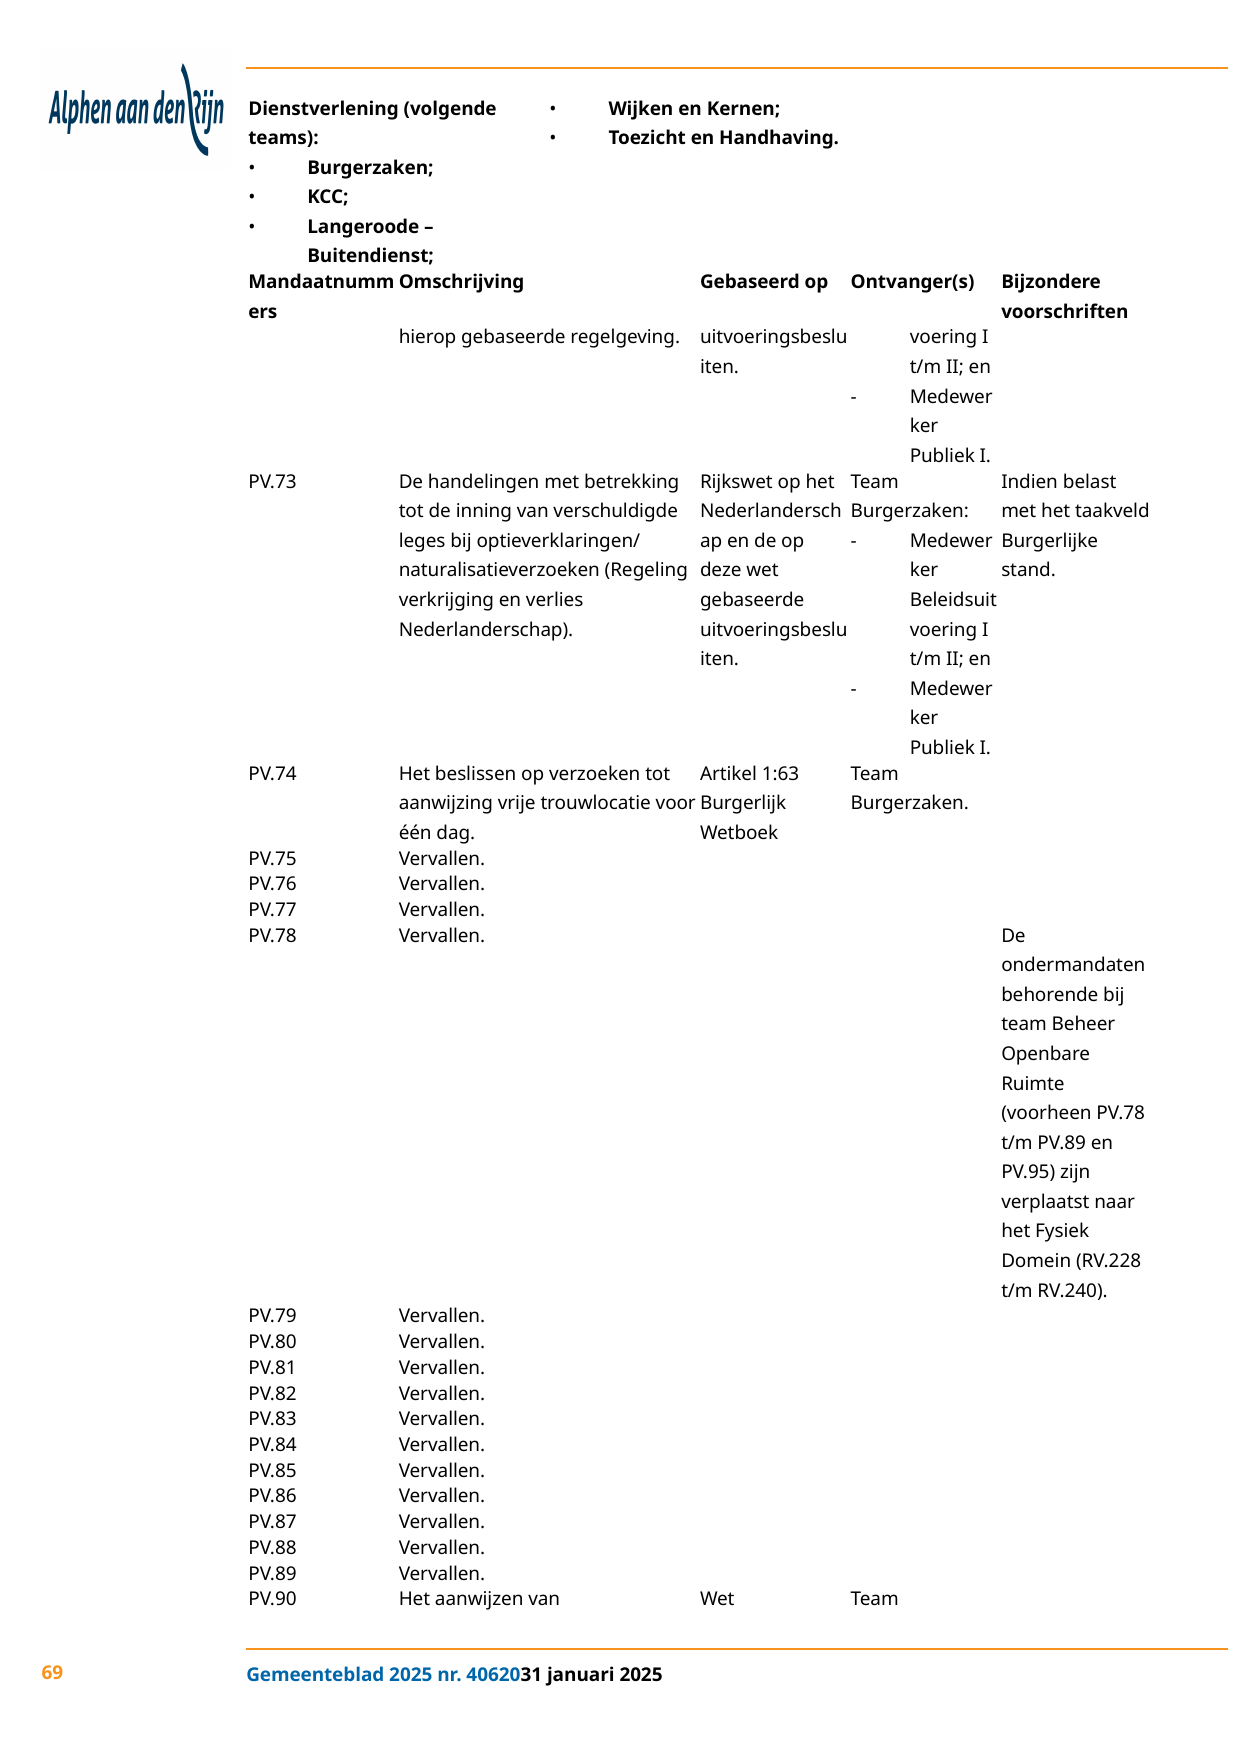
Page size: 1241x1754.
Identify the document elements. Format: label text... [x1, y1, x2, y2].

table_cell [850, 896, 1001, 922]
table_cell Rijkswet op het Nederlanderschap en de op deze wet gebaseerde uitvoeringsbesluiten. [700, 468, 850, 760]
table_cell [1001, 760, 1152, 845]
table_cell Vervallen. [399, 1560, 700, 1586]
table_cell Ontvanger(s) [850, 269, 1001, 324]
table_cell [700, 870, 850, 896]
table_cell [1001, 1406, 1152, 1431]
table_cell Vervallen. [399, 1354, 700, 1380]
table_cell Vervallen. [399, 1534, 700, 1560]
table_cell PV.75 [248, 845, 398, 870]
table_cell Vervallen. [399, 1380, 700, 1406]
table_cell [700, 1560, 850, 1586]
table_cell [850, 1457, 1001, 1483]
table_cell [1001, 1509, 1152, 1534]
table_cell Bijzondere voorschriften [1001, 269, 1152, 324]
table_cell [700, 1380, 850, 1406]
table_cell [248, 324, 398, 468]
table_cell [1001, 1586, 1152, 1611]
table_cell Vervallen. [399, 1328, 700, 1354]
table_cell De ondermandaten behorende bij team Beheer Openbare Ruimte (voorheen PV.78 t/m PV.89 en PV.95) zijn verplaatst naar het Fysiek Domein (RV.228 t/m RV.240). [1001, 922, 1152, 1303]
table_cell [1001, 896, 1152, 922]
table_cell Team Burgerzaken. [850, 760, 1001, 845]
table_cell Vervallen. [399, 1406, 700, 1431]
table_cell [850, 922, 1001, 1303]
table_cell Vervallen. [399, 1483, 700, 1508]
table_cell [700, 922, 850, 1303]
table_cell Vervallen. [399, 922, 700, 1303]
table_cell Team [850, 1586, 1001, 1611]
table_cell [700, 1354, 850, 1380]
table_cell PV.88 [248, 1534, 398, 1560]
table_cell hierop gebaseerde regelgeving. [399, 324, 700, 468]
table_cell Artikel 1:63 Burgerlijk Wetboek [700, 760, 850, 845]
table_cell [700, 896, 850, 922]
table_cell PV.77 [248, 896, 398, 922]
table_cell [700, 1406, 850, 1431]
table_cell uitvoeringsbesluiten. [700, 324, 850, 468]
table_cell [850, 1509, 1001, 1534]
table_cell PV.82 [248, 1380, 398, 1406]
table_cell PV.78 [248, 922, 398, 1303]
table_cell [850, 870, 1001, 896]
table_cell [700, 1509, 850, 1534]
table_cell PV.84 [248, 1431, 398, 1457]
table_cell [850, 1406, 1001, 1431]
table_cell PV.79 [248, 1303, 398, 1328]
table_cell Mandaatnummers [248, 269, 398, 324]
table_cell [700, 1483, 850, 1508]
table_cell [850, 1534, 1001, 1560]
table_cell Team Burgerzaken: Medewerker Beleidsuitvoering I t/m II; en Medewerker Publiek I. [850, 468, 1001, 760]
table_cell Vervallen. [399, 1457, 700, 1483]
table_header Dienstverlening (volgende teams): Burgerzaken; KCC; Langeroode – Buitendienst; [248, 95, 549, 268]
table_cell Wet [700, 1586, 850, 1611]
table_cell Vervallen. [399, 896, 700, 922]
table_cell [1001, 1380, 1152, 1406]
table_cell [850, 1380, 1001, 1406]
table_cell [850, 1431, 1001, 1457]
table_cell PV.74 [248, 760, 398, 845]
table_cell [1001, 324, 1152, 468]
table_cell PV.73 [248, 468, 398, 760]
table_cell [1001, 1431, 1152, 1457]
table_cell [1001, 845, 1152, 870]
table_cell [850, 1560, 1001, 1586]
table_cell Indien belast met het taakveld Burgerlijke stand. [1001, 468, 1152, 760]
table_cell PV.80 [248, 1328, 398, 1354]
table_cell Vervallen. [399, 845, 700, 870]
table_cell Vervallen. [399, 1509, 700, 1534]
table_cell Vervallen. [399, 870, 700, 896]
table_cell Gebaseerd op [700, 269, 850, 324]
table_cell PV.90 [248, 1586, 398, 1611]
table_cell [700, 1457, 850, 1483]
table_cell Omschrijving [399, 269, 700, 324]
table_cell Vervallen. [399, 1303, 700, 1328]
table_cell PV.83 [248, 1406, 398, 1431]
table_cell [1001, 1354, 1152, 1380]
table_cell [1001, 870, 1152, 896]
table_cell De handelingen met betrekking tot de inning van verschuldigde leges bij optieverklaringen/ naturalisatieverzoeken (Regeling verkrijging en verlies Nederlanderschap). [399, 468, 700, 760]
table_header Wijken en Kernen; Toezicht en Handhaving. [549, 95, 1152, 268]
table_cell PV.89 [248, 1560, 398, 1586]
table_cell Het aanwijzen van [399, 1586, 700, 1611]
table_cell Vervallen. [399, 1431, 700, 1457]
table_cell [1001, 1303, 1152, 1328]
table_cell Het beslissen op verzoeken tot aanwijzing vrije trouwlocatie voor één dag. [399, 760, 700, 845]
table_cell PV.76 [248, 870, 398, 896]
table_cell [1001, 1534, 1152, 1560]
table_cell PV.86 [248, 1483, 398, 1508]
table_cell [850, 1328, 1001, 1354]
table_cell [700, 1534, 850, 1560]
table_cell [700, 845, 850, 870]
table_cell [850, 845, 1001, 870]
table_cell PV.81 [248, 1354, 398, 1380]
table_cell [700, 1303, 850, 1328]
table_cell [850, 1354, 1001, 1380]
table_cell PV.85 [248, 1457, 398, 1483]
table_cell voering I t/m II; en Medewerker Publiek I. [850, 324, 1001, 468]
table_cell [700, 1431, 850, 1457]
table_cell [1001, 1483, 1152, 1508]
table_cell [850, 1303, 1001, 1328]
table_cell [1001, 1457, 1152, 1483]
table_cell [1001, 1560, 1152, 1586]
table_cell PV.87 [248, 1509, 398, 1534]
table_cell [850, 1483, 1001, 1508]
table_cell [1001, 1328, 1152, 1354]
table_cell [700, 1328, 850, 1354]
picture [41, 47, 231, 172]
